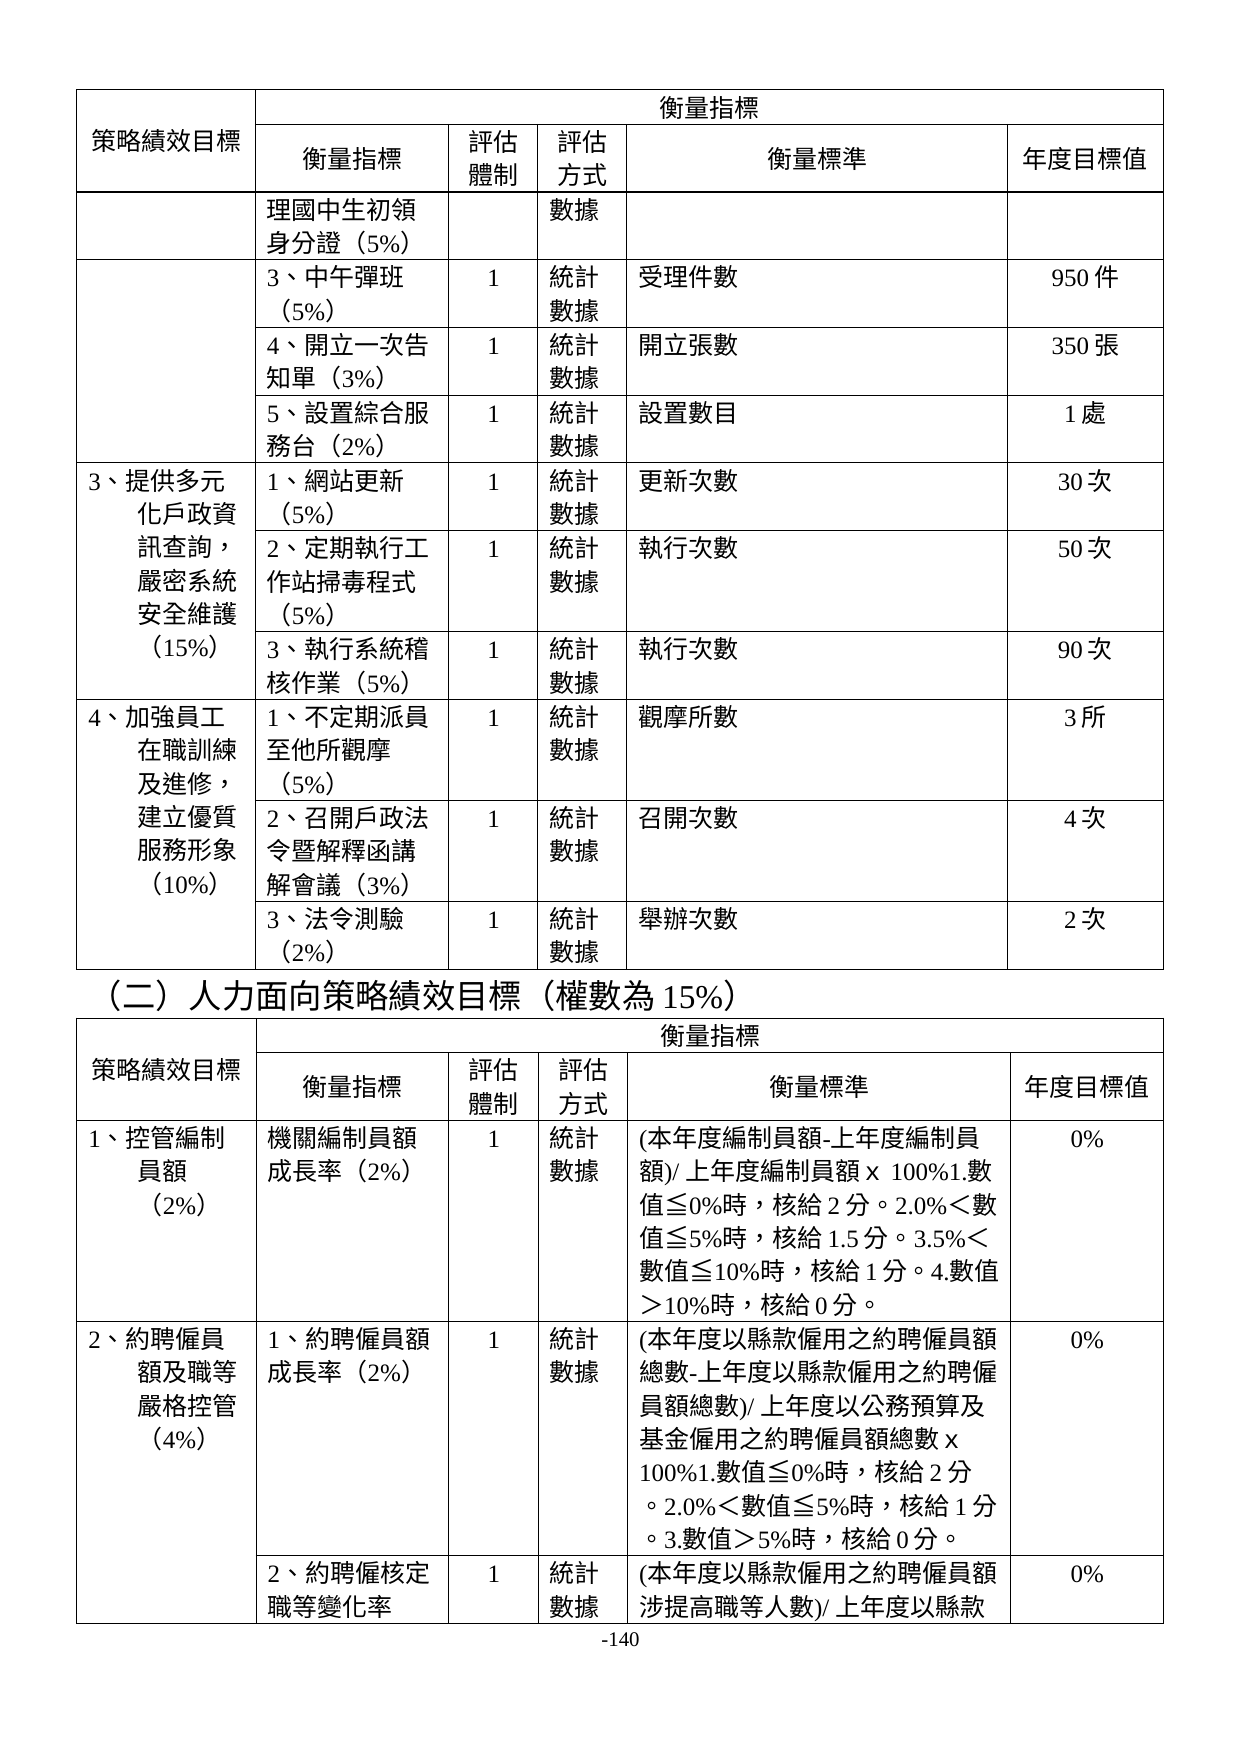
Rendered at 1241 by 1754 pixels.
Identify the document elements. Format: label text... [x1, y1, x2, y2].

table_cell 統計數據 [538, 463, 626, 530]
table_cell 理國中生初領身分證（5%） [256, 193, 448, 259]
table_header 衡量指標 [257, 1019, 1163, 1052]
table_cell 受理件數 [627, 260, 1007, 327]
table_cell 2、定期執行工作站掃毒程式（5%） [256, 531, 448, 631]
table_cell 1 [449, 902, 537, 968]
table_cell 衡量標準 [627, 125, 1007, 191]
table_cell 開立張數 [627, 328, 1007, 394]
table_cell 5、設置綜合服務台（2%） [256, 396, 448, 462]
table_cell 1 [449, 531, 537, 631]
table_cell 統計數據 [539, 1322, 627, 1555]
table_cell 1 [449, 801, 537, 901]
table_cell 1、不定期派員至他所觀摩（5%） [256, 700, 448, 800]
table_cell 1 [449, 700, 537, 800]
table_cell 年度目標值 [1008, 125, 1163, 191]
table_cell 控管編制員額（2%） [77, 1121, 256, 1321]
table_cell 1、網站更新（5%） [256, 463, 448, 530]
table_cell [77, 1555, 256, 1623]
table_cell (本年度編制員額-上年度編制員額)/ 上年度編制員額ｘ100%1.數值≦0%時，核給2分。2.0%＜數值≦5%時，核給1.5分。3.5%＜數值≦10%時，核給1分。4.數值＞10%時，核給0分。 [628, 1121, 1010, 1321]
table_cell 1處 [1008, 396, 1163, 462]
table_cell 統計數據 [538, 260, 626, 327]
table_cell [627, 193, 1007, 259]
table_cell 觀摩所數 [627, 700, 1007, 800]
table_header 策略績效目標 [77, 1019, 256, 1120]
table_cell 1 [449, 463, 537, 530]
table_cell 4次 [1008, 801, 1163, 901]
table_cell (本年度以縣款僱用之約聘僱員額總數-上年度以縣款僱用之約聘僱員額總數)/ 上年度以公務預算及基金僱用之約聘僱員額總數ｘ100%1.數值≦0%時，核給2分。2.0%＜數值≦5%時，核給1分。3.數值＞5%時，核給0分。 [628, 1322, 1010, 1555]
table_cell 舉辦次數 [627, 902, 1007, 968]
table_cell 3、中午彈班（5%） [256, 260, 448, 327]
table_cell 執行次數 [627, 531, 1007, 631]
table_cell 衡量指標 [257, 1053, 448, 1120]
table_cell 衡量指標 [256, 125, 448, 191]
table_cell 評估體制 [449, 1053, 538, 1120]
table_cell 統計數據 [538, 700, 626, 800]
table_cell 4、開立一次告知單（3%） [256, 328, 448, 394]
table_cell 30次 [1008, 463, 1163, 530]
table_cell 350張 [1008, 328, 1163, 394]
table_cell 統計數據 [539, 1121, 627, 1321]
table_cell 0% [1011, 1121, 1163, 1321]
table_cell 提供多元化戶政資訊查詢，嚴密系統安全維護（15%） [77, 463, 255, 699]
table_cell 1 [449, 1121, 538, 1321]
table_cell 機關編制員額成長率（2%） [257, 1121, 448, 1321]
table_cell 1 [449, 1322, 538, 1555]
table_cell 更新次數 [627, 463, 1007, 530]
table_cell 評估體制 [449, 125, 537, 191]
table_cell 90次 [1008, 632, 1163, 699]
table_cell 統計數據 [539, 1556, 627, 1623]
table_cell [77, 260, 255, 327]
table_cell 950件 [1008, 260, 1163, 327]
table_cell 衡量標準 [628, 1053, 1010, 1120]
table_header 策略績效目標 [77, 90, 255, 191]
table_cell 1 [449, 328, 537, 394]
table_cell 0% [1011, 1322, 1163, 1555]
table_cell 約聘僱員額及職等嚴格控管（4%） [77, 1322, 256, 1555]
table_cell 統計數據 [538, 902, 626, 968]
table_cell 0% [1011, 1556, 1163, 1623]
text （二）人力面向策略績效目標（權數為15%） [88, 970, 1152, 1018]
table_cell 年度目標值 [1011, 1053, 1163, 1120]
table_cell 3、執行系統稽核作業（5%） [256, 632, 448, 699]
table_cell 統計數據 [538, 801, 626, 901]
table_cell 1 [449, 396, 537, 462]
table_cell [77, 327, 255, 394]
table_cell 加強員工在職訓練及進修，建立優質服務形象（10%） [77, 700, 255, 968]
table_cell [77, 395, 255, 462]
table_cell 3、法令測驗（2%） [256, 902, 448, 968]
table_cell 1、約聘僱員額成長率（2%） [257, 1322, 448, 1555]
table_cell 評估方式 [539, 1053, 627, 1120]
table_cell [449, 193, 537, 259]
table_cell 2次 [1008, 902, 1163, 968]
table_cell 評估方式 [538, 125, 626, 191]
table_cell 統計數據 [538, 396, 626, 462]
table_cell [1008, 193, 1163, 259]
table_cell 1 [449, 1556, 538, 1623]
table_cell [77, 193, 255, 259]
table_cell 統計數據 [538, 531, 626, 631]
table_cell 執行次數 [627, 632, 1007, 699]
table_cell 1 [449, 632, 537, 699]
table_cell 2、約聘僱核定職等變化率 [257, 1556, 448, 1623]
table_cell 3所 [1008, 700, 1163, 800]
table_cell 2、召開戶政法令暨解釋函講解會議（3%） [256, 801, 448, 901]
table_cell 50次 [1008, 531, 1163, 631]
table_cell 召開次數 [627, 801, 1007, 901]
table_cell 設置數目 [627, 396, 1007, 462]
table_cell (本年度以縣款僱用之約聘僱員額涉提高職等人數)/ 上年度以縣款 [628, 1556, 1010, 1623]
table_cell 1 [449, 260, 537, 327]
table_header 衡量指標 [256, 90, 1163, 124]
table_cell 數據 [538, 193, 626, 259]
table_cell 統計數據 [538, 328, 626, 394]
table_cell 統計數據 [538, 632, 626, 699]
